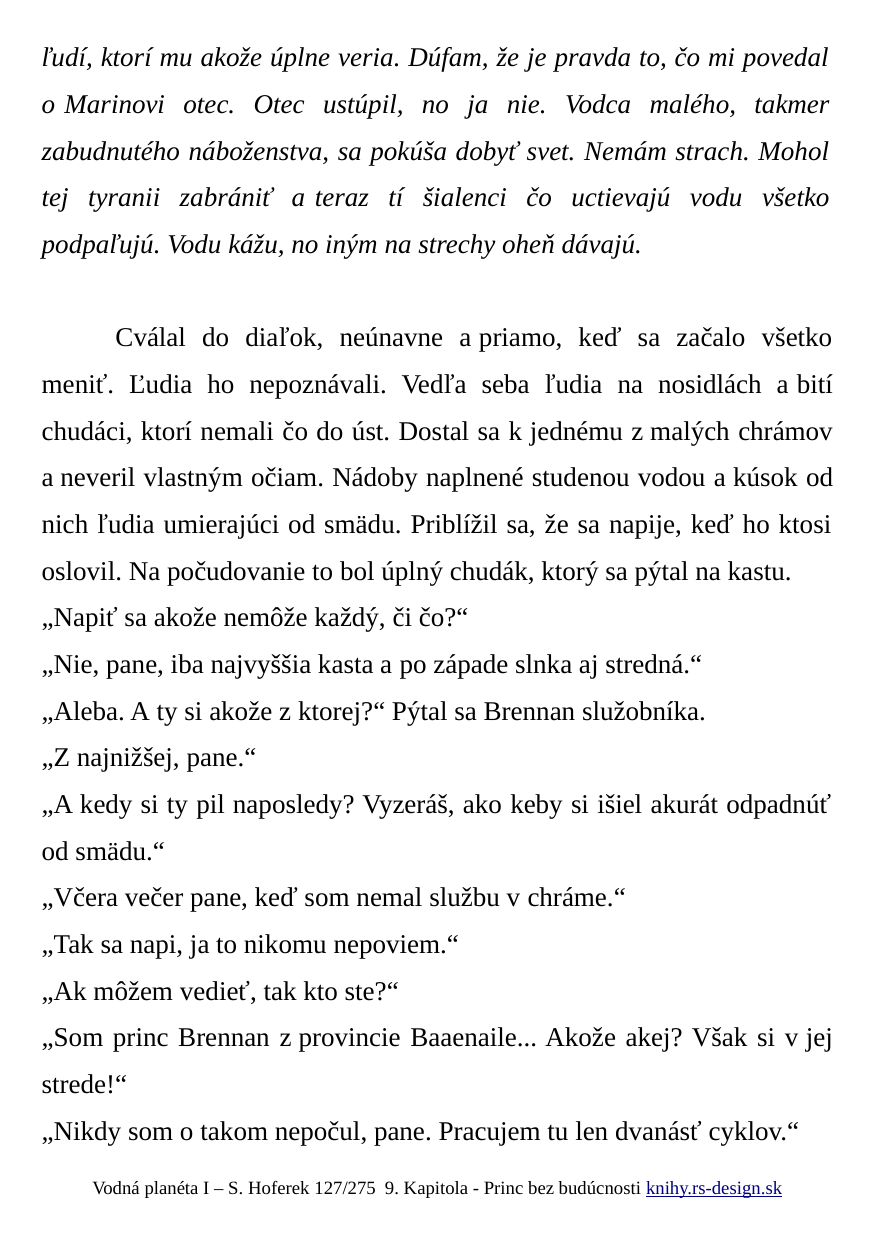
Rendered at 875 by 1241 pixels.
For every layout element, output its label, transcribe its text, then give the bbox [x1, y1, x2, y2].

text „Aleba. A ty si akože z ktorej?“ Pýtal sa Brennan služobníka. [41, 695, 833, 726]
text „A kedy si ty pil naposledy? Vyzeráš, ako keby si išiel akurát odpadnúť od smädu.“ [41, 788, 833, 866]
text „Tak sa napi, ja to nikomu nepoviem.“ [41, 928, 833, 959]
text „Ak môžem vedieť, tak kto ste?“ [41, 975, 833, 1006]
text „Nikdy som o takom nepočul, pane. Pracujem tu len dvanásť cyklov.“ [41, 1115, 833, 1146]
text „Včera večer pane, keď som nemal službu v chráme.“ [41, 881, 833, 912]
text „Napiť sa akože nemôže každý, či čo?“ [41, 601, 833, 632]
text „Som princ Brennan z provincie Baaenaile... Akože akej? Však si v jej strede!“ [41, 1021, 833, 1099]
text ľudí, ktorí mu akože úplne veria. Dúfam, že je pravda to, čo mi povedal o Marinovi otec. Otec ustúpil, no ja nie. Vodca malého, takmer zabudnutého náboženstva, sa pokúša dobyť svet. Nemám strach. Mohol tej tyranii zabrániť a teraz tí šialenci čo uctievajú vodu všetko podpaľujú. Vodu kážu, no iným na strechy oheň dávajú. [41, 41, 833, 259]
text „Nie, pane, iba najvyššia kasta a po západe slnka aj stredná.“ [41, 648, 833, 679]
text „Z najnižšej, pane.“ [41, 741, 833, 772]
text Cválal do diaľok, neúnavne a priamo, keď sa začalo všetko meniť. Ľudia ho nepoznávali. Vedľa seba ľudia na nosidlách a bití chudáci, ktorí nemali čo do úst. Dostal sa k jednému z malých chrámov a neveril vlastným očiam. Nádoby naplnené studenou vodou a kúsok od nich ľudia umierajúci od smädu. Priblížil sa, že sa napije, keď ho ktosi oslovil. Na počudovanie to bol úplný chudák, ktorý sa pýtal na kastu. [41, 321, 833, 586]
